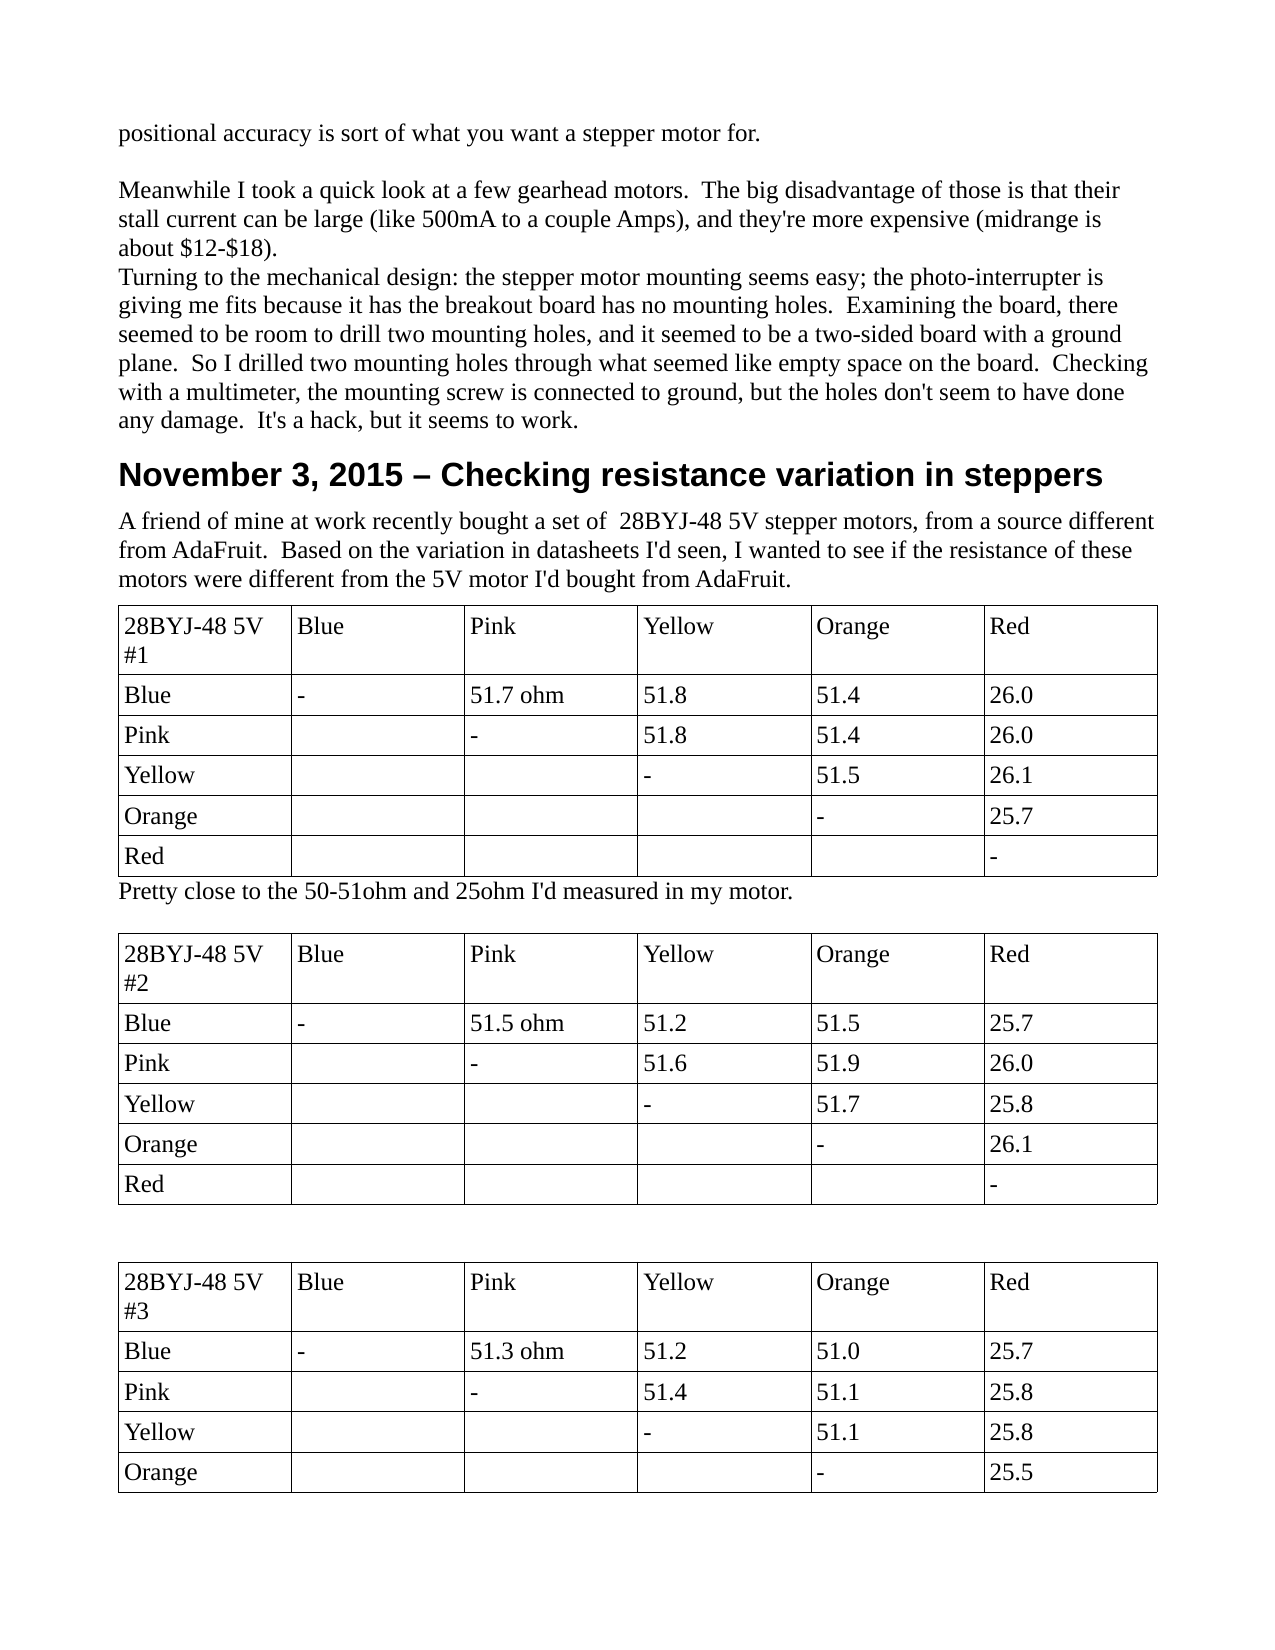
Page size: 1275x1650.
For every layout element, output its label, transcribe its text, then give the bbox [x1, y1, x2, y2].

table_cell [292, 1453, 464, 1492]
table_header Yellow [638, 1263, 811, 1331]
text positional accuracy is sort of what you want a stepper motor for. [118, 118, 1157, 147]
table_cell Red [119, 836, 291, 876]
table_cell 25.7 [985, 796, 1157, 835]
table_cell [292, 1165, 464, 1204]
table_cell Blue [119, 1332, 291, 1371]
table_cell [465, 1165, 637, 1204]
table_cell [292, 1372, 464, 1411]
table_cell [465, 1124, 637, 1164]
table_cell [292, 1044, 464, 1083]
table_cell 25.7 [985, 1332, 1157, 1371]
table_cell Orange [119, 796, 291, 835]
table_cell 51.7 ohm [465, 675, 637, 714]
text Turning to the mechanical design: the stepper motor mounting seems easy; the photo-interrupter is giving me fits because it has the breakout board has no mounting holes. Examining the board, there seemed to be room to drill two mounting holes, and it seemed to be a two-sided board with a ground plane. So I drilled two mounting holes through what seemed like empty space on the board. Checking with a multimeter, the mounting screw is connected to ground, but the holes don't seem to have done any damage. It's a hack, but it seems to work. [118, 262, 1157, 434]
table_cell 51.0 [812, 1332, 984, 1371]
table_cell 25.7 [985, 1004, 1157, 1043]
table_cell [292, 1084, 464, 1123]
table_cell Pink [119, 716, 291, 755]
table_cell Orange [119, 1124, 291, 1164]
table_cell [465, 1412, 637, 1452]
table_header Orange [812, 934, 984, 1002]
table_cell - [812, 1124, 984, 1164]
table_cell 25.8 [985, 1084, 1157, 1123]
table_header Orange [812, 606, 984, 674]
table_cell [812, 1165, 984, 1204]
table_cell 51.1 [812, 1372, 984, 1411]
table_cell Red [119, 1165, 291, 1204]
table_cell Pink [119, 1044, 291, 1083]
table_header Blue [292, 934, 464, 1002]
table_header Yellow [638, 606, 811, 674]
text Pretty close to the 50-51ohm and 25ohm I'd measured in my motor. [118, 877, 1157, 904]
table_cell 51.4 [812, 675, 984, 714]
table_cell [638, 796, 811, 835]
table_cell 25.5 [985, 1453, 1157, 1492]
table_cell - [812, 1453, 984, 1492]
table_cell - [812, 796, 984, 835]
table_header Red [985, 1263, 1157, 1331]
table_cell 51.8 [638, 716, 811, 755]
table_header 28BYJ-48 5V #2 [119, 934, 291, 1002]
table_header Pink [465, 1263, 637, 1331]
table_header Blue [292, 1263, 464, 1331]
table_header Red [985, 606, 1157, 674]
table_cell [638, 836, 811, 876]
table_cell - [292, 1004, 464, 1043]
table_header Red [985, 934, 1157, 1002]
table_cell [292, 1124, 464, 1164]
table_cell 51.5 ohm [465, 1004, 637, 1043]
table_cell [292, 836, 464, 876]
table_cell [292, 1412, 464, 1452]
table_cell - [465, 1044, 637, 1083]
table_header Pink [465, 606, 637, 674]
table_cell 51.2 [638, 1004, 811, 1043]
table_cell 51.1 [812, 1412, 984, 1452]
text Meanwhile I took a quick look at a few gearhead motors. The big disadvantage of those is that their stall current can be large (like 500mA to a couple Amps), and they're more expensive (midrange is about $12-$18). [118, 176, 1157, 262]
table_cell 51.9 [812, 1044, 984, 1083]
table_cell - [985, 1165, 1157, 1204]
table_cell - [465, 716, 637, 755]
table_cell [465, 836, 637, 876]
table_cell [638, 1453, 811, 1492]
table_cell 25.8 [985, 1372, 1157, 1411]
table_cell Orange [119, 1453, 291, 1492]
table_cell [465, 756, 637, 795]
table_cell 26.0 [985, 716, 1157, 755]
table_cell Blue [119, 1004, 291, 1043]
table_cell [292, 796, 464, 835]
table_cell [292, 716, 464, 755]
table_cell [292, 756, 464, 795]
table_cell [465, 1084, 637, 1123]
table_cell 51.6 [638, 1044, 811, 1083]
table_header Orange [812, 1263, 984, 1331]
table_cell 51.4 [638, 1372, 811, 1411]
table_header Pink [465, 934, 637, 1002]
table_cell 51.4 [812, 716, 984, 755]
table_cell 26.1 [985, 1124, 1157, 1164]
table_cell 51.2 [638, 1332, 811, 1371]
table_header 28BYJ-48 5V #1 [119, 606, 291, 674]
table_cell - [638, 1084, 811, 1123]
table_header Yellow [638, 934, 811, 1002]
table_cell Yellow [119, 1412, 291, 1452]
table_cell 51.7 [812, 1084, 984, 1123]
table_cell [465, 796, 637, 835]
table_cell [638, 1165, 811, 1204]
table_cell Yellow [119, 756, 291, 795]
table_cell 51.3 ohm [465, 1332, 637, 1371]
table_cell - [292, 675, 464, 714]
table_cell 25.8 [985, 1412, 1157, 1452]
text A friend of mine at work recently bought a set of 28BYJ-48 5V stepper motors, from a source different from AdaFruit. Based on the variation in datasheets I'd seen, I wanted to see if the resistance of these motors were different from the 5V motor I'd bought from AdaFruit. [118, 506, 1157, 593]
table_cell Yellow [119, 1084, 291, 1123]
table_cell [638, 1124, 811, 1164]
table_cell - [985, 836, 1157, 876]
table_cell Pink [119, 1372, 291, 1411]
table_cell 51.5 [812, 756, 984, 795]
table_cell - [638, 756, 811, 795]
table_header Blue [292, 606, 464, 674]
table_cell 26.0 [985, 675, 1157, 714]
table_cell 26.0 [985, 1044, 1157, 1083]
table_header 28BYJ-48 5V #3 [119, 1263, 291, 1331]
subtitle November 3, 2015 – Checking resistance variation in steppers [118, 455, 1157, 494]
table_cell 51.5 [812, 1004, 984, 1043]
table_cell Blue [119, 675, 291, 714]
table_cell [812, 836, 984, 876]
table_cell [465, 1453, 637, 1492]
table_cell 26.1 [985, 756, 1157, 795]
table_cell 51.8 [638, 675, 811, 714]
table_cell - [638, 1412, 811, 1452]
table_cell - [292, 1332, 464, 1371]
table_cell - [465, 1372, 637, 1411]
